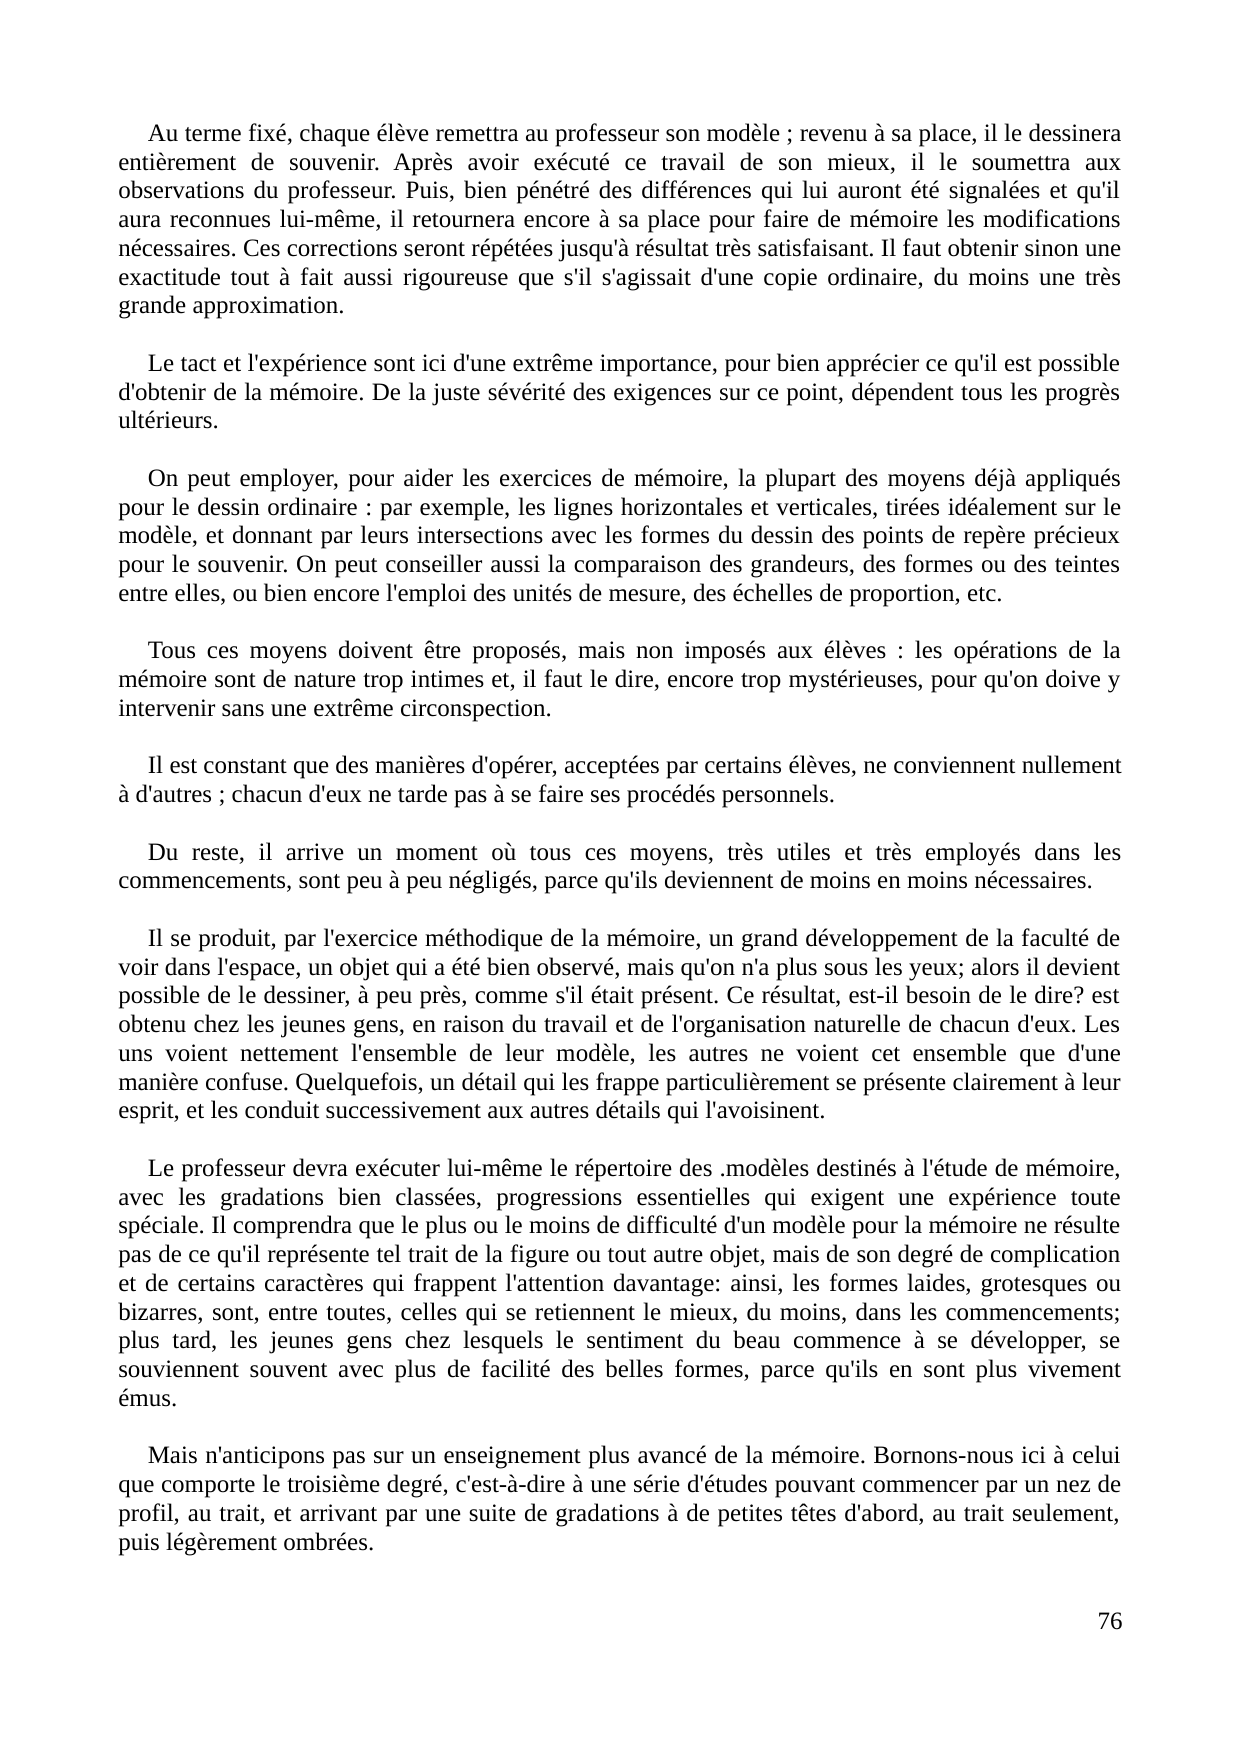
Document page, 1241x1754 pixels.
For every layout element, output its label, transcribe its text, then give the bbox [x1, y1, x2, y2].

text Il se produit, par l'exercice méthodique de la mémoire, un grand développement de la faculté de voir dans l'espace, un objet qui a été bien observé, mais qu'on n'a plus sous les yeux; alors il devient possible de le dessiner, à peu près, comme s'il était présent. Ce résultat, est-il besoin de le dire? est obtenu chez les jeunes gens, en raison du travail et de l'organisation naturelle de chacun d'eux. Les uns voient nettement l'ensemble de leur modèle, les autres ne voient cet ensemble que d'une manière confuse. Quelquefois, un détail qui les frappe particulièrement se présente clairement à leur esprit, et les conduit successivement aux autres détails qui l'avoisinent. [118, 923, 1122, 1124]
text Au terme fixé, chaque élève remettra au professeur son modèle ; revenu à sa place, il le dessinera entièrement de souvenir. Après avoir exécuté ce travail de son mieux, il le soumettra aux observations du professeur. Puis, bien pénétré des différences qui lui auront été signalées et qu'il aura reconnues lui-même, il retournera encore à sa place pour faire de mémoire les modifications nécessaires. Ces corrections seront répétées jusqu'à résultat très satisfaisant. Il faut obtenir sinon une exactitude tout à fait aussi rigoureuse que s'il s'agissait d'une copie ordinaire, du moins une très grande approximation. [118, 118, 1122, 319]
text Il est constant que des manières d'opérer, acceptées par certains élèves, ne conviennent nullement à d'autres ; chacun d'eux ne tarde pas à se faire ses procédés personnels. [118, 751, 1122, 808]
text Le tact et l'expérience sont ici d'une extrême importance, pour bien apprécier ce qu'il est possible d'obtenir de la mémoire. De la juste sévérité des exigences sur ce point, dépendent tous les progrès ultérieurs. [118, 348, 1122, 434]
text Mais n'anticipons pas sur un enseignement plus avancé de la mémoire. Bornons-nous ici à celui que comporte le troisième degré, c'est-à-dire à une série d'études pouvant commencer par un nez de profil, au trait, et arrivant par une suite de gradations à de petites têtes d'abord, au trait seulement, puis légèrement ombrées. [118, 1441, 1122, 1556]
text Tous ces moyens doivent être proposés, mais non imposés aux élèves : les opérations de la mémoire sont de nature trop intimes et, il faut le dire, encore trop mystérieuses, pour qu'on doive y intervenir sans une extrême circonspection. [118, 636, 1122, 722]
text Le professeur devra exécuter lui-même le répertoire des .modèles destinés à l'étude de mémoire, avec les gradations bien classées, progressions essentielles qui exigent une expérience toute spéciale. Il comprendra que le plus ou le moins de difficulté d'un modèle pour la mémoire ne résulte pas de ce qu'il représente tel trait de la figure ou tout autre objet, mais de son degré de complication et de certains caractères qui frappent l'attention davantage: ainsi, les formes laides, grotesques ou bizarres, sont, entre toutes, celles qui se retiennent le mieux, du moins, dans les commencements; plus tard, les jeunes gens chez lesquels le sentiment du beau commence à se développer, se souviennent souvent avec plus de facilité des belles formes, parce qu'ils en sont plus vivement émus. [118, 1153, 1122, 1412]
text Du reste, il arrive un moment où tous ces moyens, très utiles et très employés dans les commencements, sont peu à peu négligés, parce qu'ils deviennent de moins en moins nécessaires. [118, 837, 1122, 894]
text On peut employer, pour aider les exercices de mémoire, la plupart des moyens déjà appliqués pour le dessin ordinaire : par exemple, les lignes horizontales et verticales, tirées idéalement sur le modèle, et donnant par leurs intersections avec les formes du dessin des points de repère précieux pour le souvenir. On peut conseiller aussi la comparaison des grandeurs, des formes ou des teintes entre elles, ou bien encore l'emploi des unités de mesure, des échelles de proportion, etc. [118, 463, 1122, 607]
